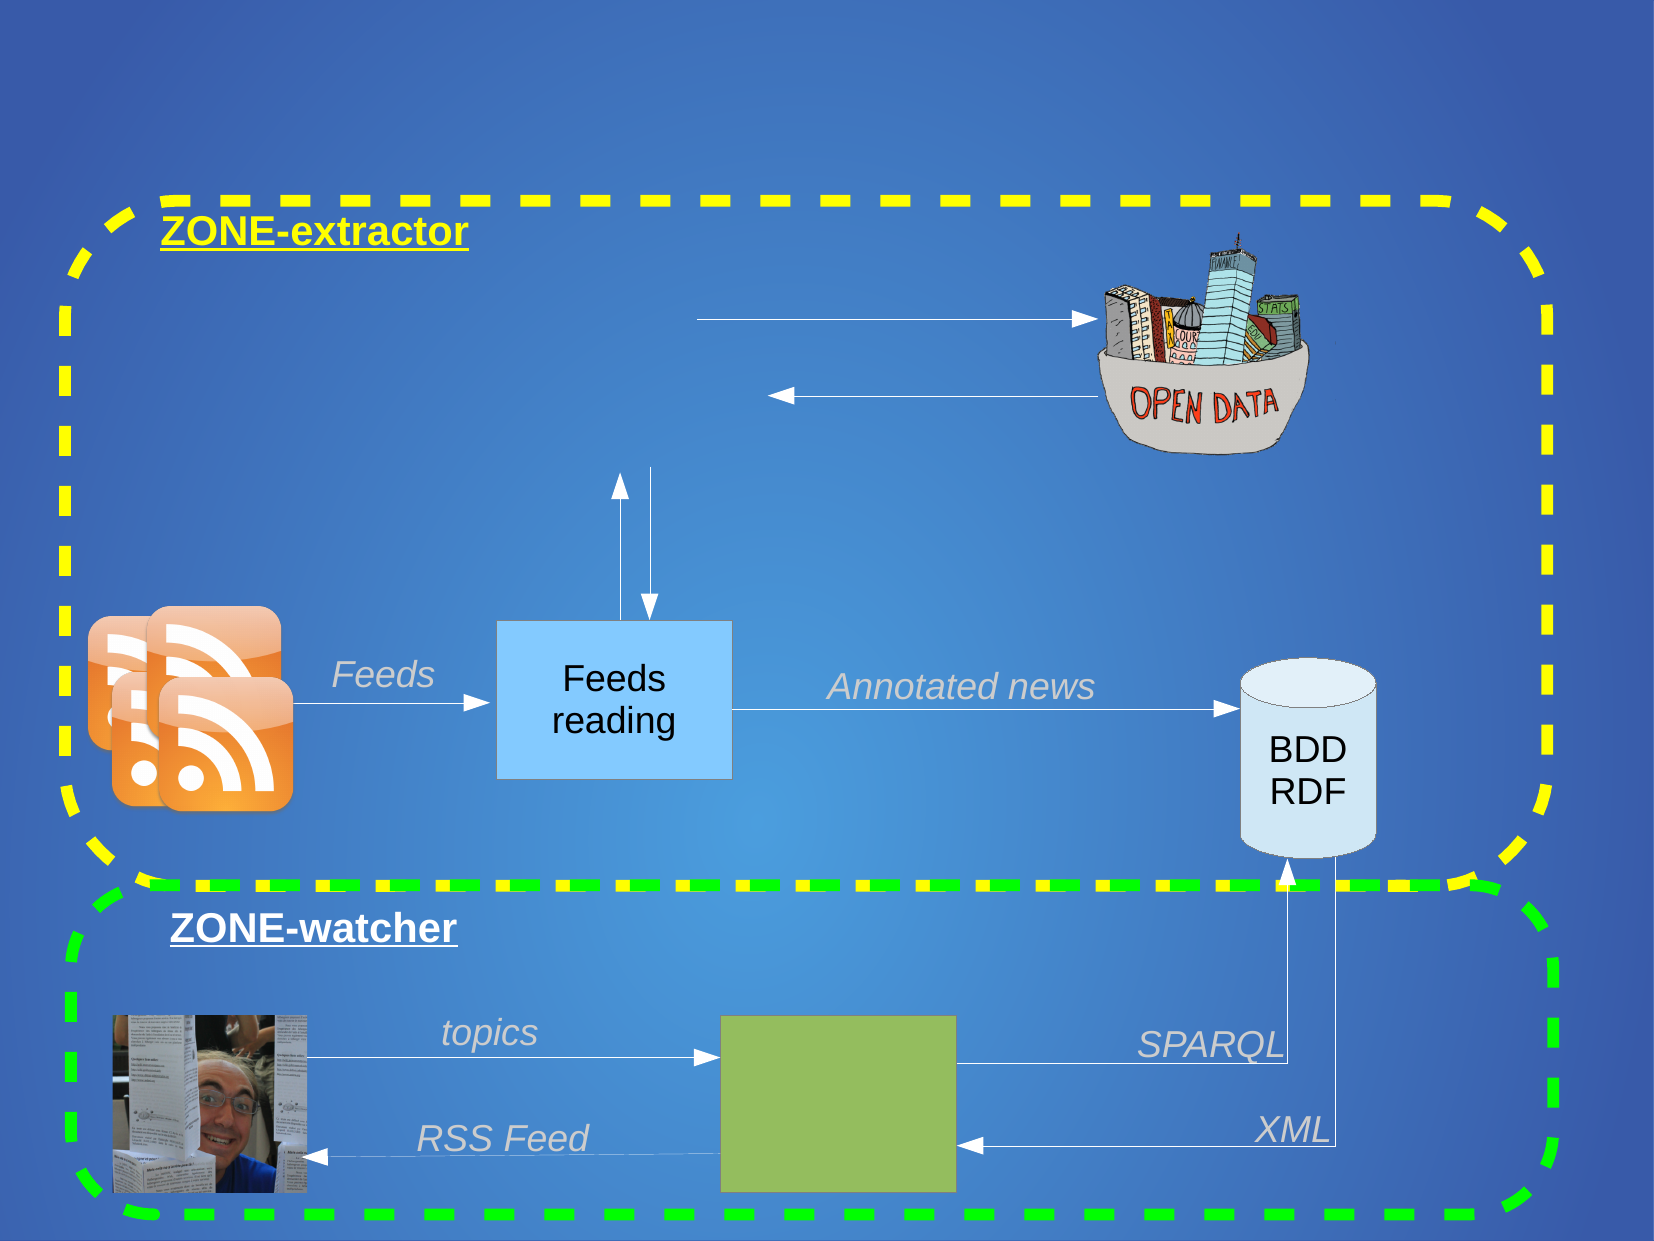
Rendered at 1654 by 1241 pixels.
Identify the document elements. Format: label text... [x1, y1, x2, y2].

text_box Feeds reading [496, 620, 733, 780]
text_box [720, 1015, 957, 1193]
text_box topics [426, 1003, 579, 1061]
text_box ZONE-extractor [145, 200, 485, 263]
text_box SPARQL [1122, 1015, 1287, 1063]
text_box Annotated news [812, 657, 1241, 733]
text_box XML [1240, 1100, 1423, 1158]
text_box Feeds [316, 645, 473, 703]
picture [0, 0, 1654, 1241]
text_box ZONE-watcher [154, 897, 473, 959]
text_box SPARQL [1122, 1015, 1306, 1073]
text_box RSS Feed [401, 1110, 615, 1168]
text_box BDD RDF [1240, 684, 1377, 859]
